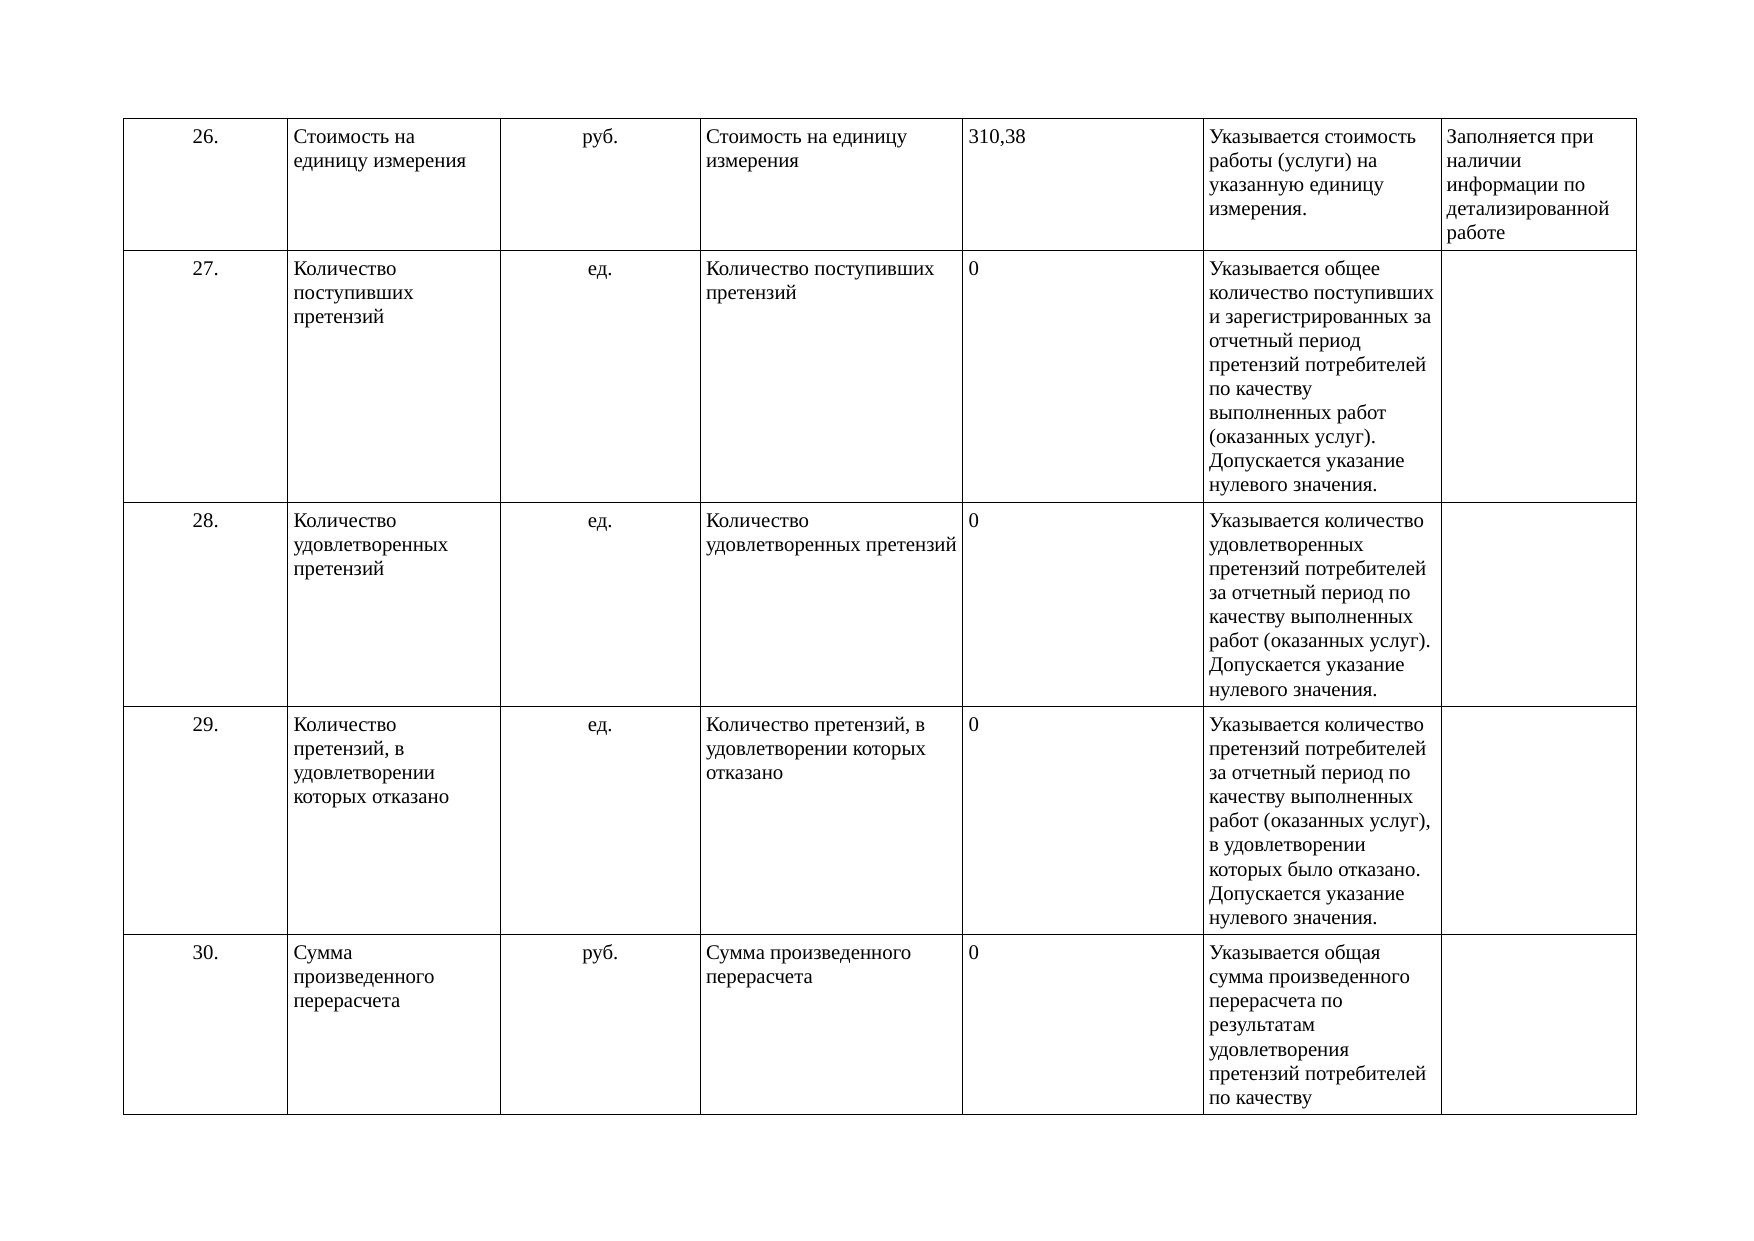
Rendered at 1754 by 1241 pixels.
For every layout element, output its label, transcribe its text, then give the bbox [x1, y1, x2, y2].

table_cell Заполняется при наличии информации по детализированной работе [1442, 119, 1636, 250]
table_cell руб. [501, 935, 700, 1114]
table_cell 310,38 [963, 119, 1203, 250]
table_cell 29. [124, 707, 287, 934]
table_cell Указывается количество претензий потребителей за отчетный период по качеству выполненных работ (оказанных услуг), в удовлетворении которых было отказано. Допускается указание нулевого значения. [1204, 707, 1441, 934]
table_cell 0 [963, 707, 1203, 934]
table_cell Количество удовлетворенных претензий [288, 503, 500, 706]
table_cell руб. [501, 119, 700, 250]
table_cell Количество удовлетворенных претензий [701, 503, 962, 706]
table_cell Указывается общая сумма произведенного перерасчета по результатам удовлетворения претензий потребителей по качеству [1204, 935, 1441, 1114]
table_cell Стоимость на единицу измерения [288, 119, 500, 250]
table_cell Указывается стоимость работы (услуги) на указанную единицу измерения. [1204, 119, 1441, 250]
table_cell Сумма произведенного перерасчета [288, 935, 500, 1114]
table_cell 0 [963, 935, 1203, 1114]
table_cell ед. [501, 251, 700, 502]
table_cell Указывается количество удовлетворенных претензий потребителей за отчетный период по качеству выполненных работ (оказанных услуг). Допускается указание нулевого значения. [1204, 503, 1441, 706]
table_cell Сумма произведенного перерасчета [701, 935, 962, 1114]
table_cell Указывается общее количество поступивших и зарегистрированных за отчетный период претензий потребителей по качеству выполненных работ (оказанных услуг). Допускается указание нулевого значения. [1204, 251, 1441, 502]
table_cell Количество поступивших претензий [288, 251, 500, 502]
table_cell 0 [963, 251, 1203, 502]
table_cell 0 [963, 503, 1203, 706]
table_cell Стоимость на единицу измерения [701, 119, 962, 250]
table_cell Количество претензий, в удовлетворении которых отказано [701, 707, 962, 934]
table_cell 28. [124, 503, 287, 706]
table_cell [1442, 935, 1636, 1114]
table_cell Количество претензий, в удовлетворении которых отказано [288, 707, 500, 934]
table_cell 26. [124, 119, 287, 250]
table_cell [1442, 707, 1636, 934]
table_cell 27. [124, 251, 287, 502]
table_cell [1442, 251, 1636, 502]
table_cell 30. [124, 935, 287, 1114]
table_cell [1442, 503, 1636, 706]
table_cell ед. [501, 707, 700, 934]
table_cell Количество поступивших претензий [701, 251, 962, 502]
table_cell ед. [501, 503, 700, 706]
